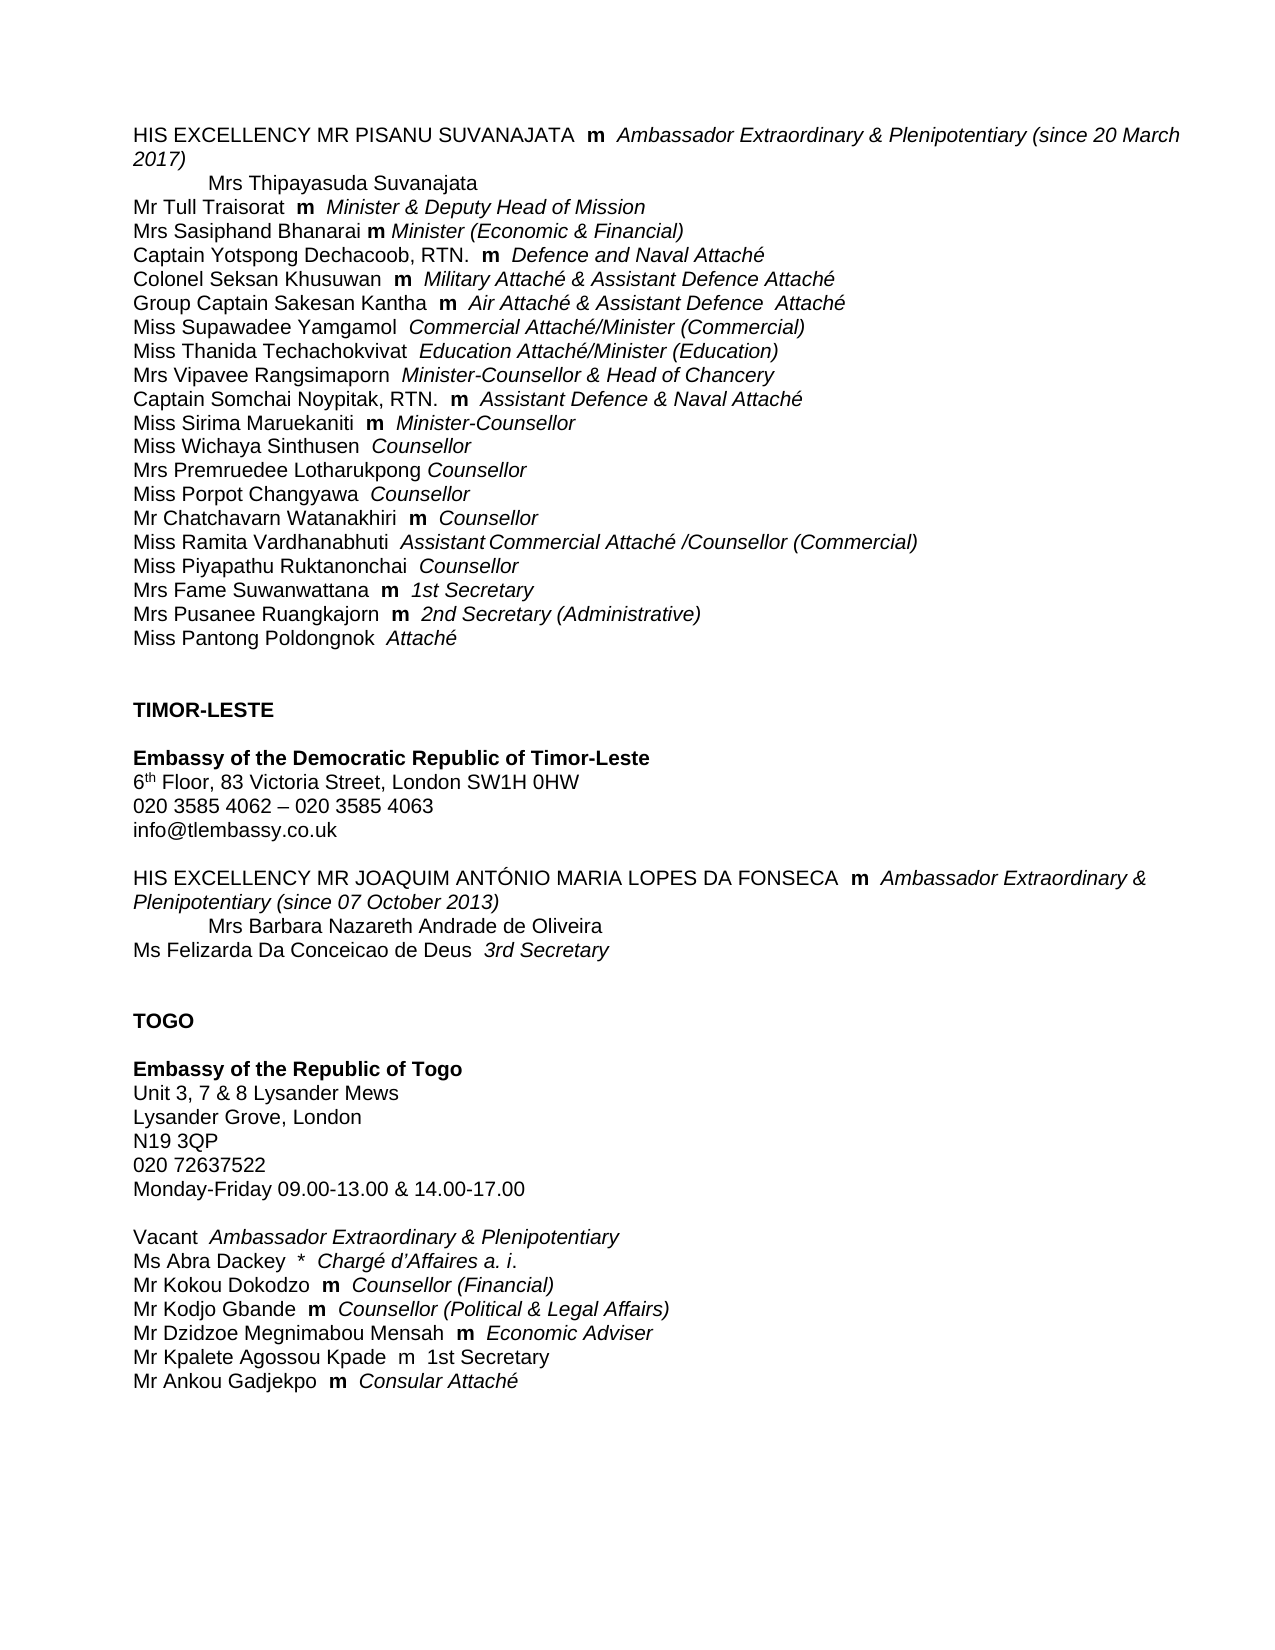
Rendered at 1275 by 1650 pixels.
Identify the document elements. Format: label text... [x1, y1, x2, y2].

text Mrs Barbara Nazareth Andrade de Oliveira [133, 913, 1181, 937]
text 020 72637522 [133, 1153, 1181, 1177]
text Captain Yotspong Dechacoob, RTN. m Defence and Naval Attaché [133, 243, 1234, 267]
text 020 3585 4062 – 020 3585 4063 [133, 794, 1181, 818]
text Miss Thanida Techachokvivat Education Attaché/Minister (Education) [133, 338, 1234, 362]
text Mr Kokou Dokodzo m Counsellor (Financial) [133, 1273, 1181, 1297]
text TIMOR-LESTE [133, 698, 1181, 722]
text Mr Tull Traisorat m Minister & Deputy Head of Mission [133, 195, 1181, 219]
text Colonel Seksan Khusuwan m Military Attaché & Assistant Defence Attaché [133, 267, 1234, 291]
text Unit 3, 7 & 8 Lysander Mews [133, 1081, 1181, 1105]
text HIS EXCELLENCY MR JOAQUIM ANTÓNIO MARIA LOPES DA FONSECA m Ambassador Extraordinary & Plenipotentiary (since 07 October 2013) [133, 866, 1181, 913]
text N19 3QP [133, 1129, 1181, 1153]
text Embassy of the Republic of Togo [133, 1057, 1181, 1081]
text Captain Somchai Noypitak, RTN. m Assistant Defence & Naval Attaché [133, 386, 1234, 410]
text Mrs Premruedee Lotharukpong Counsellor [133, 458, 1234, 482]
text Mrs Vipavee Rangsimaporn Minister-Counsellor & Head of Chancery [133, 362, 1234, 386]
text Miss Wichaya Sinthusen Counsellor [133, 434, 1234, 458]
text Mrs Pusanee Ruangkajorn m 2nd Secretary (Administrative) [133, 602, 1234, 626]
text info@tlembassy.co.uk [133, 818, 1181, 842]
text Miss Pantong Poldongnok Attaché [133, 626, 1181, 650]
text Lysander Grove, London [133, 1105, 1181, 1129]
text Ms Abra Dackey * Chargé d’Affaires a. i. [133, 1249, 1181, 1273]
text Mr Chatchavarn Watanakhiri m Counsellor [133, 506, 1234, 530]
text Mr Kodjo Gbande m Counsellor (Political & Legal Affairs) [133, 1297, 1181, 1321]
text HIS EXCELLENCY MR PISANU SUVANAJATA m Ambassador Extraordinary & Plenipotentiary (since 20 March 2017) [133, 123, 1216, 171]
text Vacant Ambassador Extraordinary & Plenipotentiary [133, 1225, 1181, 1249]
text Mr Dzidzoe Megnimabou Mensah m Economic Adviser [133, 1321, 1181, 1345]
text Monday-Friday 09.00-13.00 & 14.00-17.00 [133, 1177, 1181, 1201]
text Mr Ankou Gadjekpo m Consular Attaché [133, 1369, 1181, 1393]
text Mrs Fame Suwanwattana m 1st Secretary [133, 578, 1234, 602]
text Ms Felizarda Da Conceicao de Deus 3rd Secretary [133, 937, 1181, 961]
text TOGO [133, 1009, 1181, 1033]
text Miss Piyapathu Ruktanonchai Counsellor [133, 554, 1275, 578]
text Mr Kpalete Agossou Kpade m 1st Secretary [133, 1345, 1181, 1369]
text Mrs Thipayasuda Suvanajata [133, 171, 1216, 195]
text 6th Floor, 83 Victoria Street, London SW1H 0HW [133, 770, 1181, 794]
text Mrs Sasiphand Bhanarai m Minister (Economic & Financial) [133, 219, 1181, 243]
text Miss Porpot Changyawa Counsellor [133, 482, 1234, 506]
text Miss Sirima Maruekaniti m Minister-Counsellor [133, 410, 1234, 434]
text Miss Ramita Vardhanabhuti Assistant Commercial Attaché /Counsellor (Commercial) [133, 530, 1275, 554]
text Miss Supawadee Yamgamol Commercial Attaché/Minister (Commercial) [133, 314, 1225, 338]
text Group Captain Sakesan Kantha m Air Attaché & Assistant Defence Attaché [133, 291, 1225, 314]
text Embassy of the Democratic Republic of Timor-Leste [133, 746, 1181, 770]
